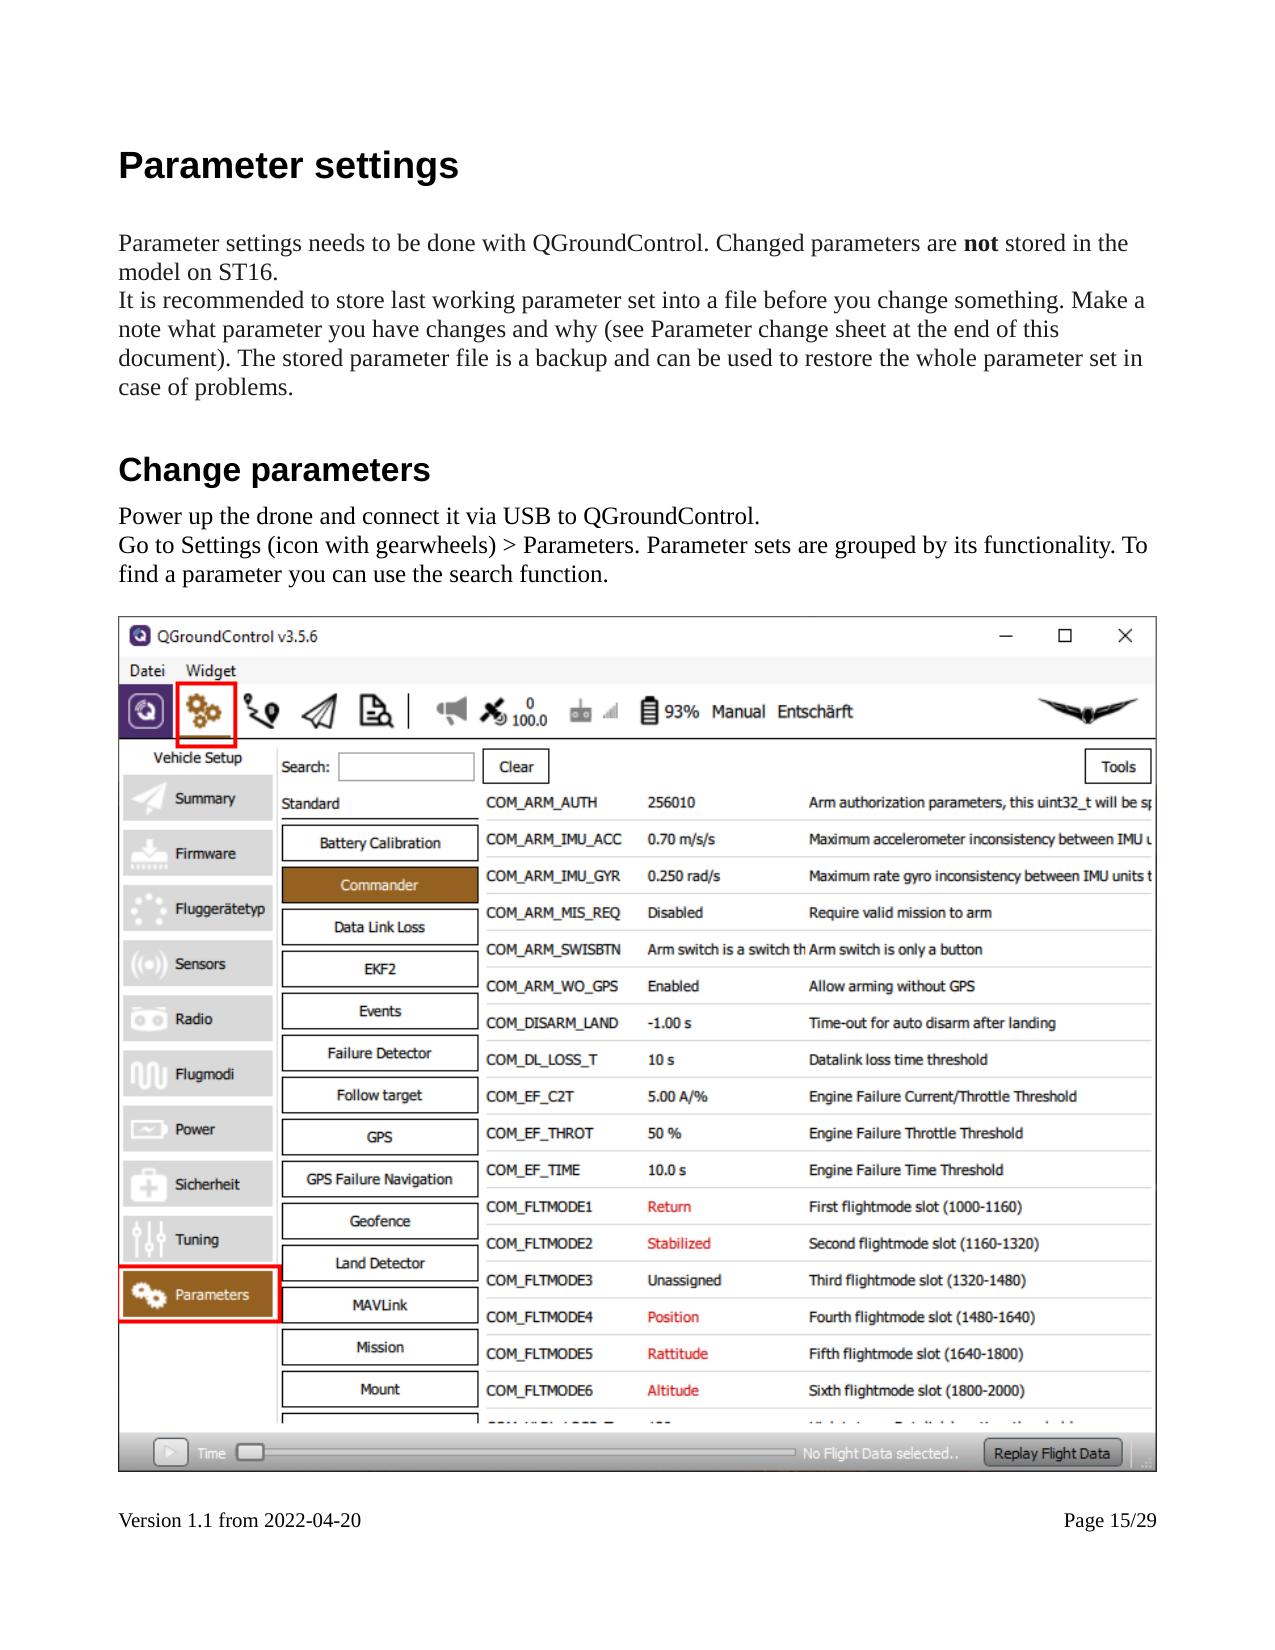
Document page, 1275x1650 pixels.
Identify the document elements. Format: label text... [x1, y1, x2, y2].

subtitle Parameter settings [118, 143, 1157, 187]
picture [118, 616, 1157, 1472]
subtitle Change parameters [118, 450, 1157, 489]
text Power up the drone and connect it via USB to QGroundControl. [118, 501, 1157, 530]
text Go to Settings (icon with gearwheels) > Parameters. Parameter sets are grouped by its functionality. To find a parameter you can use the search function. [118, 530, 1157, 587]
text Parameter settings needs to be done with QGroundControl. Changed parameters are not stored in the model on ST16. [118, 228, 1157, 286]
text It is recommended to store last working parameter set into a file before you change something. Make a note what parameter you have changes and why (see Parameter change sheet at the end of this document). The stored parameter file is a backup and can be used to restore the whole parameter set in case of problems. [118, 286, 1157, 401]
